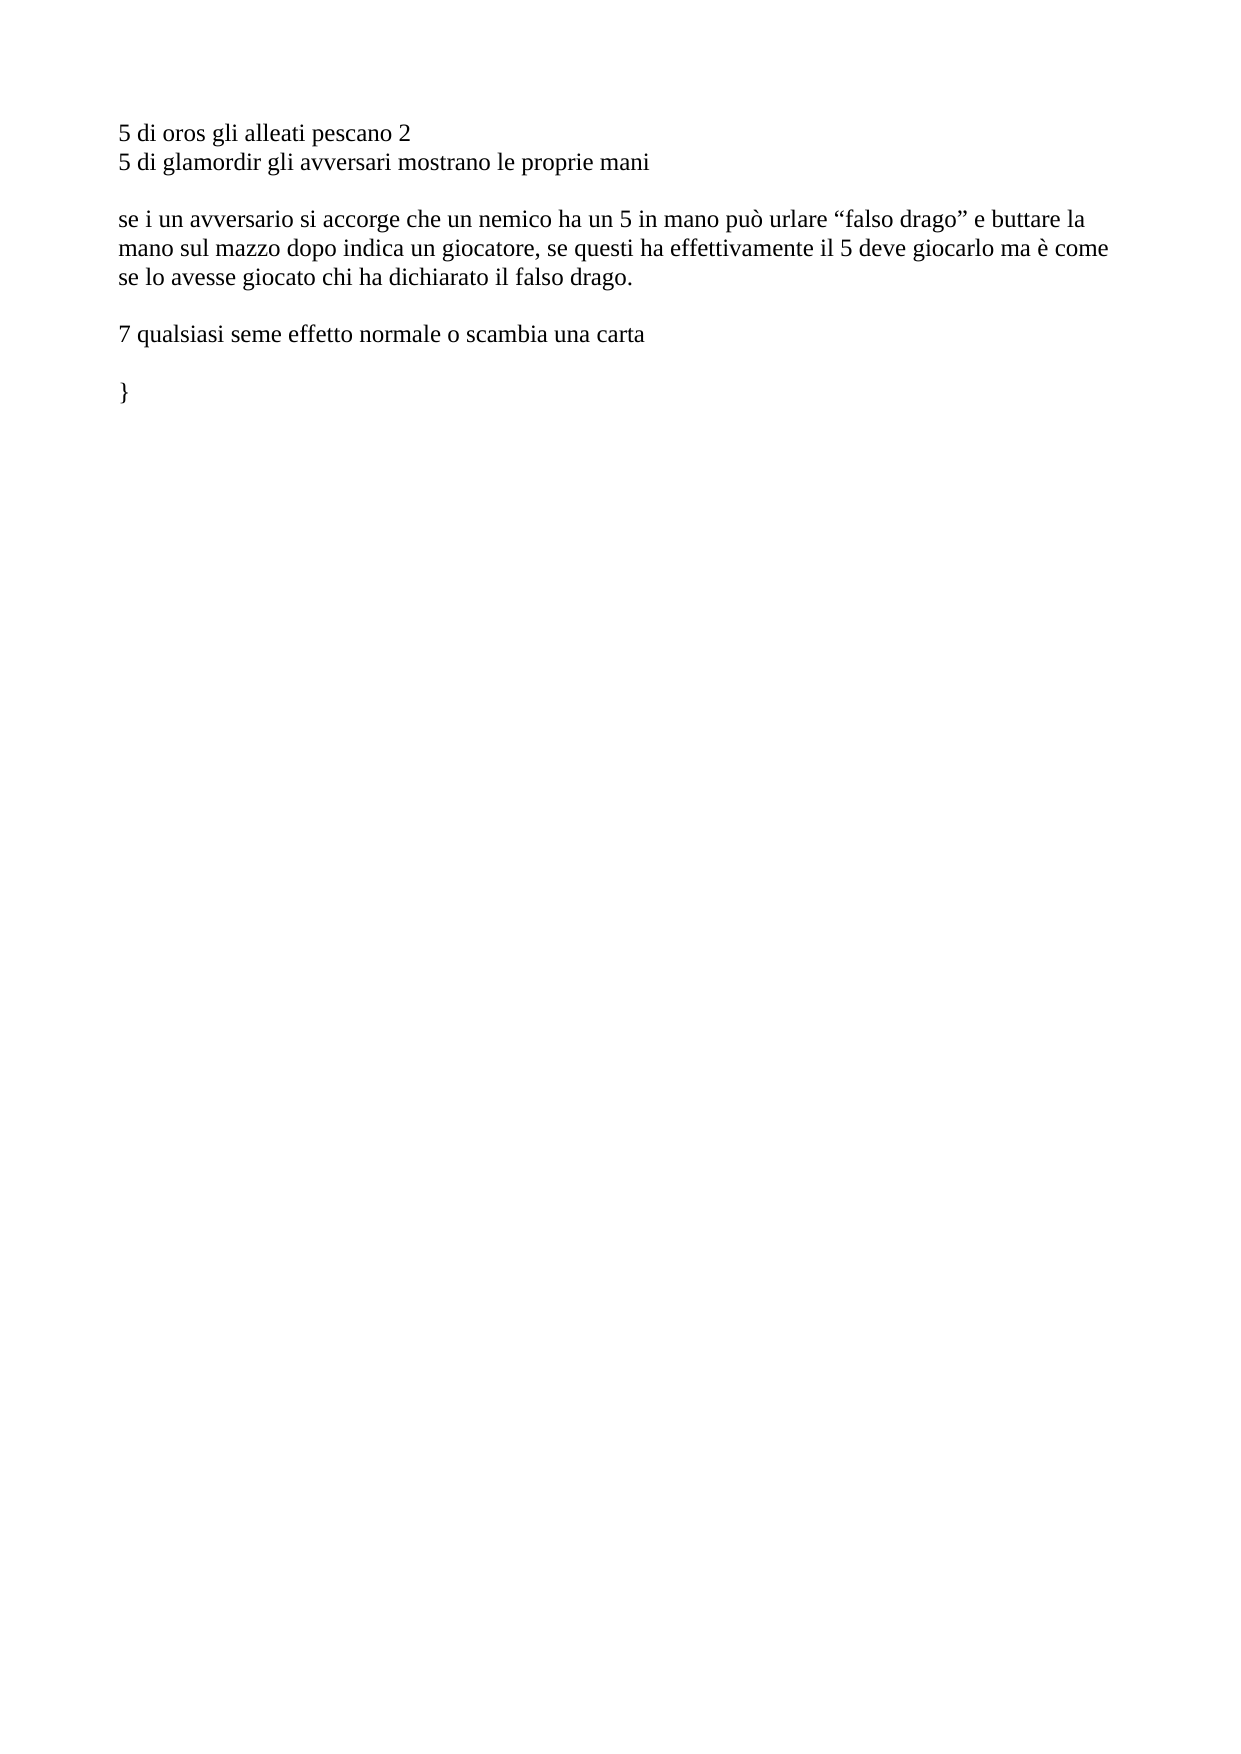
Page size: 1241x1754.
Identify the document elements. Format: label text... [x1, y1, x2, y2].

text se i un avversario si accorge che un nemico ha un 5 in mano può urlare “falso drago” e buttare la mano sul mazzo dopo indica un giocatore, se questi ha effettivamente il 5 deve giocarlo ma è come se lo avesse giocato chi ha dichiarato il falso drago. [118, 204, 1122, 291]
text } [118, 377, 1122, 406]
text 5 di oros gli alleati pescano 2 [118, 118, 1122, 147]
text 7 qualsiasi seme effetto normale o scambia una carta [118, 319, 1122, 348]
text 5 di glamordir gli avversari mostrano le proprie mani [118, 147, 1122, 176]
